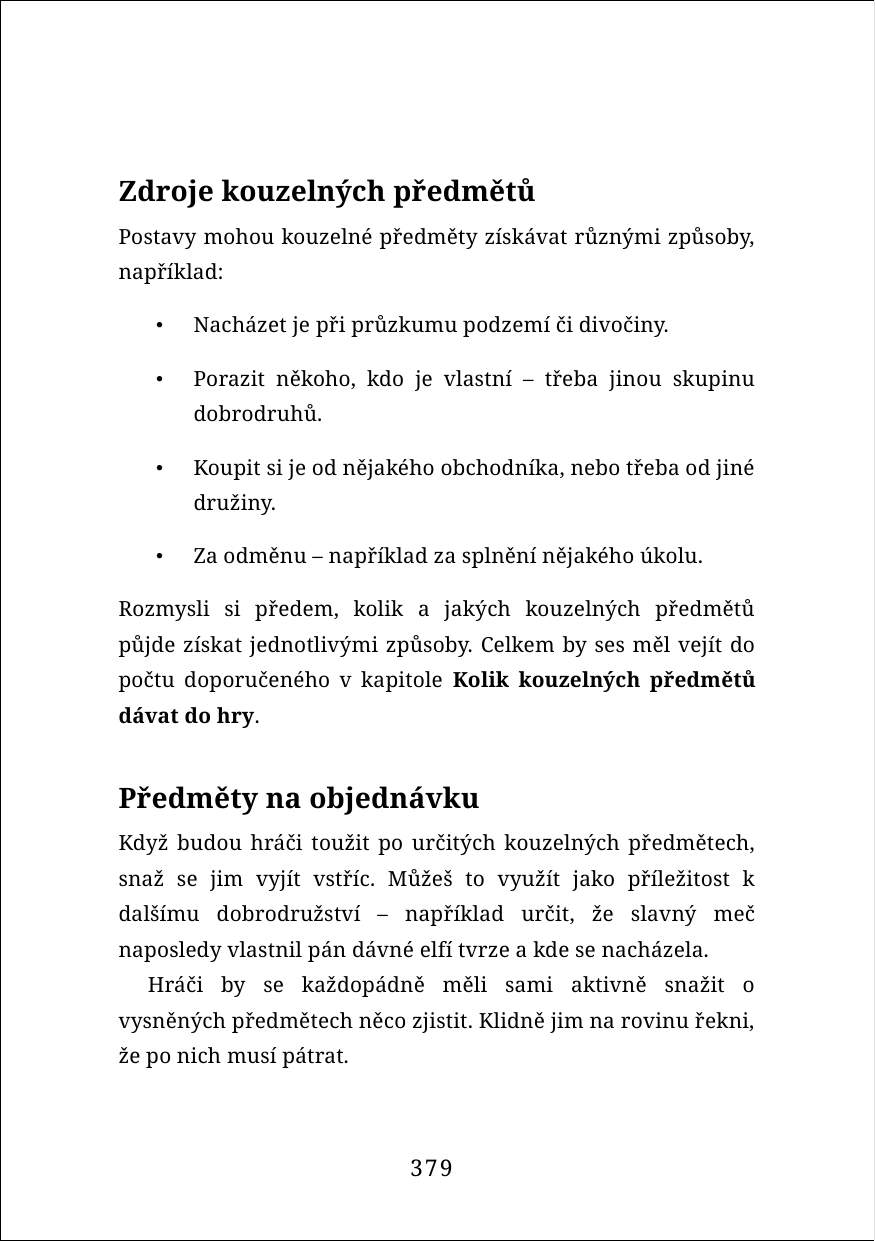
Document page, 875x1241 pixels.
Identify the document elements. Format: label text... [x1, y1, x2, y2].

list Koupit si je od nějakého obchodníka, nebo třeba od jiné družiny. [156, 453, 756, 517]
list Porazit někoho, kdo je vlastní – třeba jinou skupinu dobrodruhů. [156, 364, 756, 428]
subtitle Předměty na objednávku [118, 778, 756, 816]
text Když budou hráči toužit po určitých kouzelných předmětech, snaž se jim vyjít vstříc. Můžeš to využít jako příležitost k dalšímu dobrodružství – například určit, že slavný meč naposledy vlastnil pán dávné elfí tvrze a kde se nacházela. Hráči by se každopádně měli sami aktivně snažit o vysněných předmětech něco zjistit. Klidně jim na rovinu řekni, že po nich musí pátrat. [118, 828, 756, 1070]
text Postavy mohou kouzelné předměty získávat různými způsoby, například: [118, 222, 756, 286]
text Rozmysli si předem, kolik a jakých kouzelných předmětů půjde získat jednotlivými způsoby. Celkem by ses měl vejít do počtu doporučeného v kapitole Kolik kouzelných předmětů dávat do hry. [118, 594, 756, 729]
list Nacházet je při průzkumu podzemí či divočiny. [156, 311, 756, 339]
subtitle Zdroje kouzelných předmětů [118, 172, 756, 210]
list Za odměnu – například za splnění nějakého úkolu. [156, 541, 756, 570]
